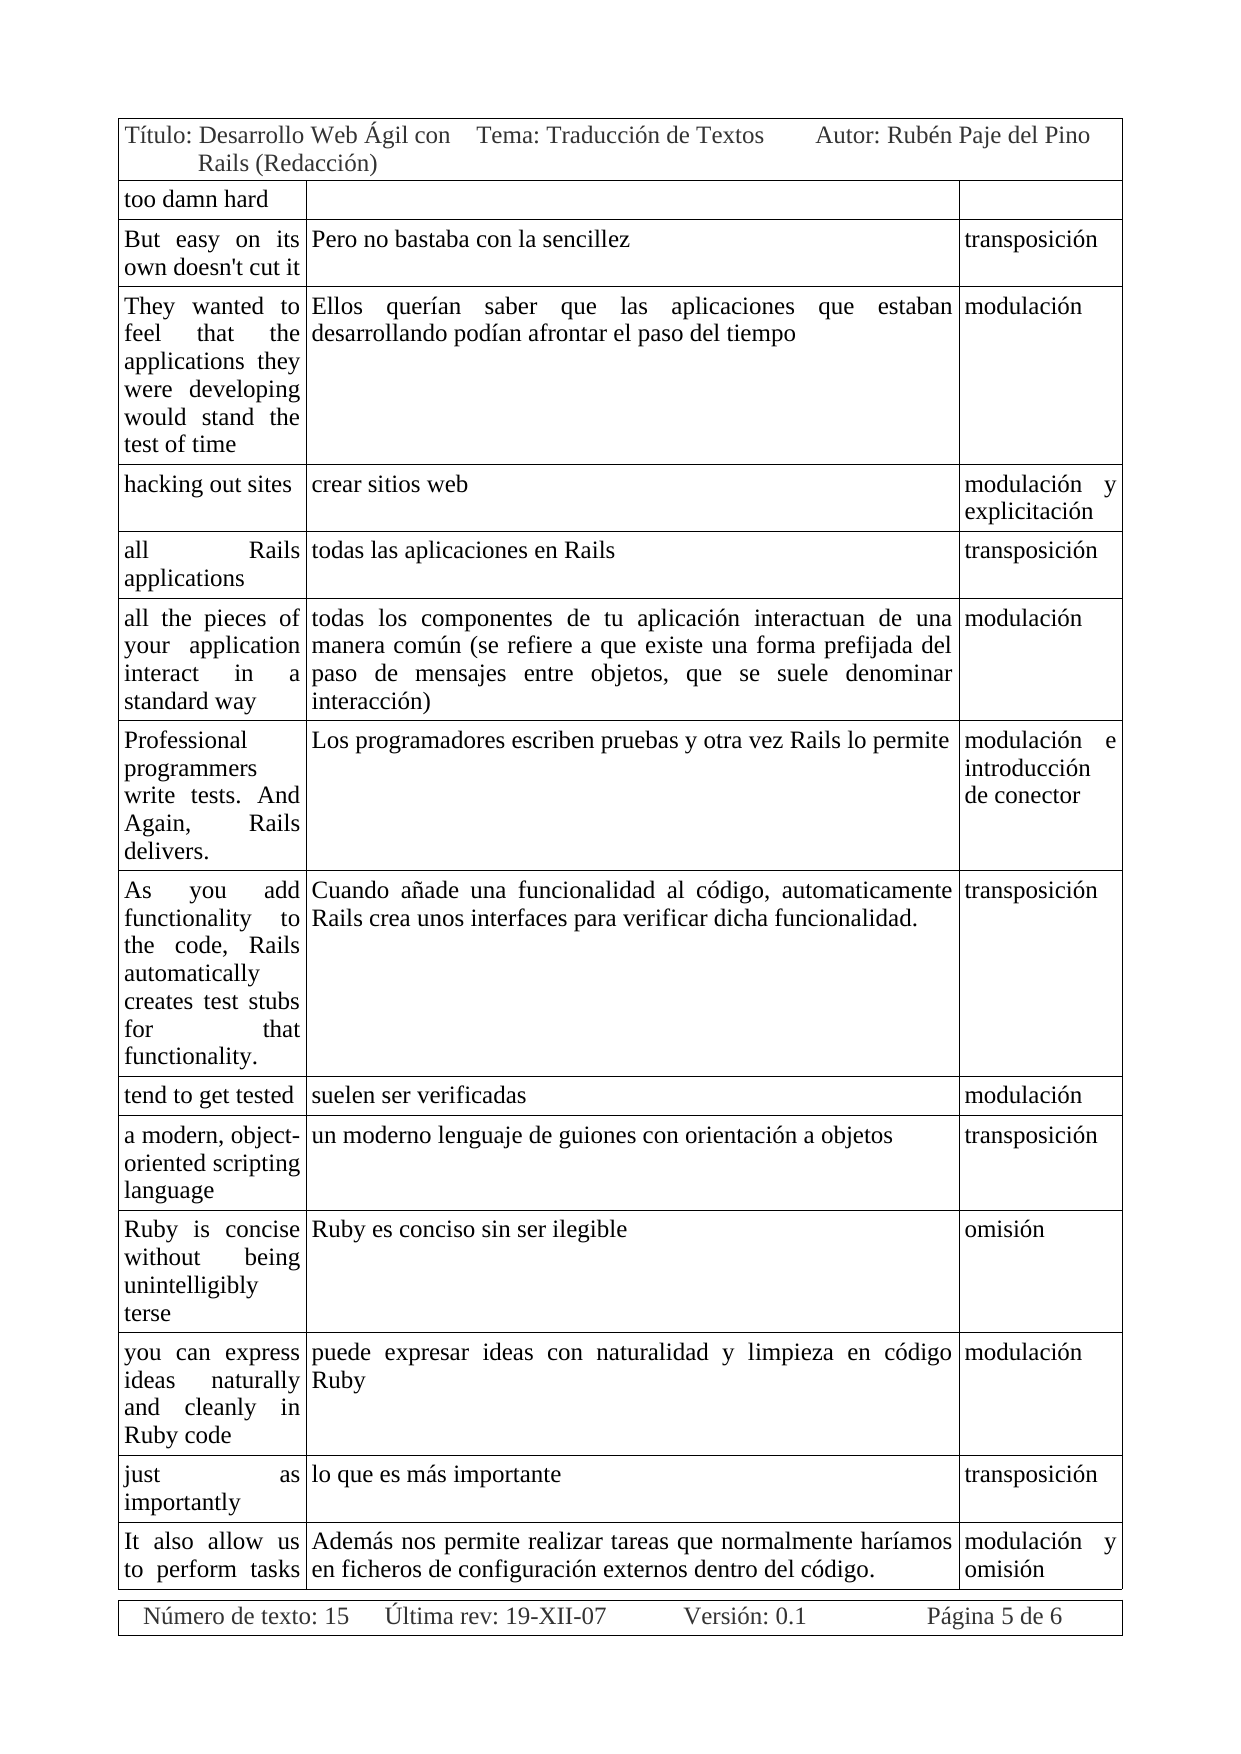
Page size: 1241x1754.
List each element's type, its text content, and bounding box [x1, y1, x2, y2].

table_cell But easy on its own doesn't cut it [119, 220, 306, 286]
table_cell Professional programmers write tests. And Again, Rails delivers. [119, 721, 306, 870]
table_cell suelen ser verificadas [307, 1077, 959, 1115]
table_cell modulación [960, 599, 1122, 720]
table_cell modulación e introducción de conector [960, 721, 1122, 870]
table_cell transposición [960, 1116, 1122, 1210]
table_cell Pero no bastaba con la sencillez [307, 220, 959, 286]
table_cell As you add functionality to the code, Rails automatically creates test stubs for that functionality. [119, 871, 306, 1076]
table_cell [960, 181, 1122, 219]
table_cell They wanted to feel that the applications they were developing would stand the test of time [119, 287, 306, 464]
table_cell Ruby es conciso sin ser ilegible [307, 1211, 959, 1332]
table_cell transposición [960, 532, 1122, 598]
table_cell It also allow us to perform tasks [119, 1523, 306, 1588]
table_cell Ellos querían saber que las aplicaciones que estaban desarrollando podían afrontar el paso del tiempo [307, 287, 959, 464]
table_cell crear sitios web [307, 465, 959, 531]
table_cell puede expresar ideas con naturalidad y limpieza en código Ruby [307, 1333, 959, 1454]
table_cell Cuando añade una funcionalidad al código, automaticamente Rails crea unos interfaces para verificar dicha funcionalidad. [307, 871, 959, 1076]
table_cell too damn hard [119, 181, 306, 219]
table_cell all the pieces of your application interact in a standard way [119, 599, 306, 720]
table_cell just as importantly [119, 1456, 306, 1522]
table_cell modulación y explicitación [960, 465, 1122, 531]
table_cell a modern, object-oriented scripting language [119, 1116, 306, 1210]
table_cell todas los componentes de tu aplicación interactuan de una manera común (se refiere a que existe una forma prefijada del paso de mensajes entre objetos, que se suele denominar interacción) [307, 599, 959, 720]
table_cell omisión [960, 1211, 1122, 1332]
table_cell hacking out sites [119, 465, 306, 531]
table_cell un moderno lenguaje de guiones con orientación a objetos [307, 1116, 959, 1210]
table_cell todas las aplicaciones en Rails [307, 532, 959, 598]
table_cell Ruby is concise without being unintelligibly terse [119, 1211, 306, 1332]
table_cell transposición [960, 871, 1122, 1076]
table_cell modulación [960, 287, 1122, 464]
table_cell lo que es más importante [307, 1456, 959, 1522]
table_cell modulación [960, 1333, 1122, 1454]
table_cell modulación y omisión [960, 1523, 1122, 1588]
table_cell transposición [960, 1456, 1122, 1522]
table_cell all Rails applications [119, 532, 306, 598]
table_cell Además nos permite realizar tareas que normalmente haríamos en ficheros de configuración externos dentro del código. [307, 1523, 959, 1588]
table_cell modulación [960, 1077, 1122, 1115]
table_cell Los programadores escriben pruebas y otra vez Rails lo permite [307, 721, 959, 870]
table_cell transposición [960, 220, 1122, 286]
table_cell [307, 181, 959, 219]
table_cell tend to get tested [119, 1077, 306, 1115]
table_cell you can express ideas naturally and cleanly in Ruby code [119, 1333, 306, 1454]
